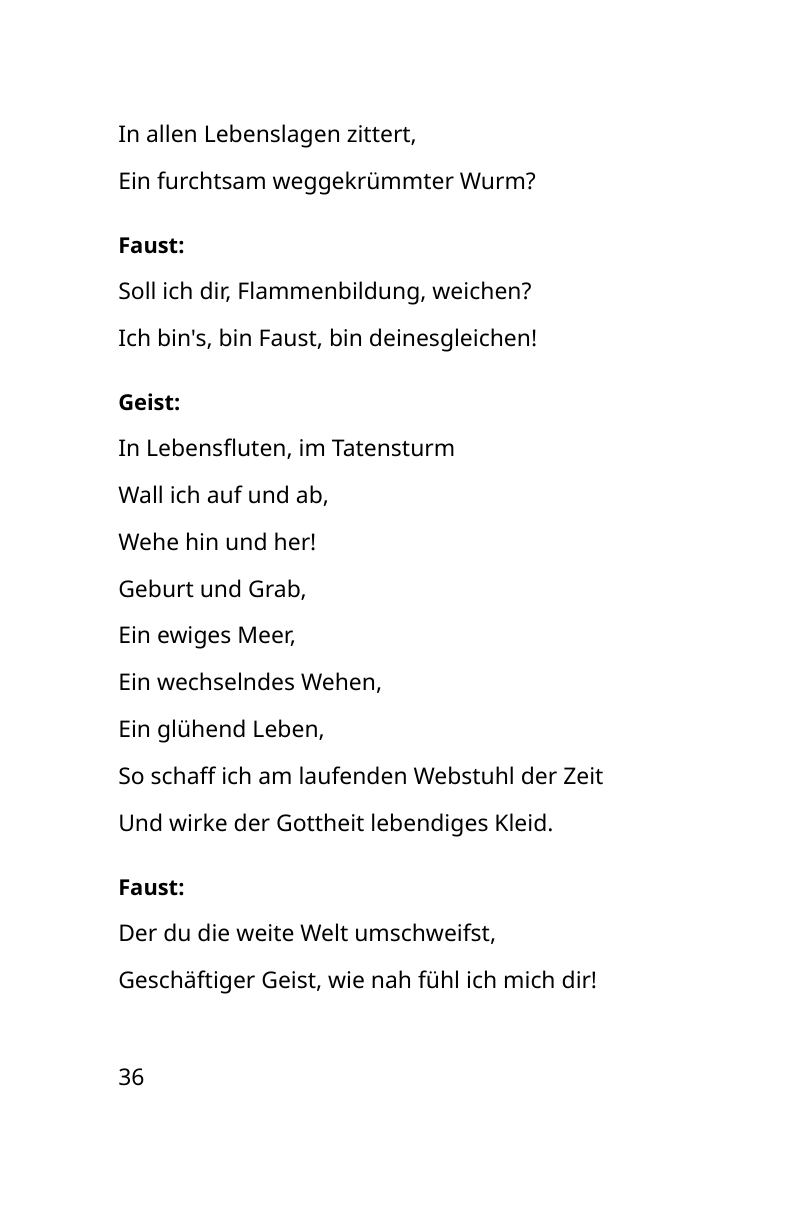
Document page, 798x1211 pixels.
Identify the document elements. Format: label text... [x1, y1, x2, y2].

text In allen Lebenslagen zittert, Ein furchtsam weggekrümmter Wurm? [118, 118, 679, 196]
text Faust: Soll ich dir, Flammenbildung, weichen? Ich bin's, bin Faust, bin deinesgleichen! [118, 229, 679, 353]
text Faust: Der du die weite Welt umschweifst, Geschäftiger Geist, wie nah fühl ich mich dir! [118, 871, 679, 995]
text Geist: In Lebensfluten, im Tatensturm Wall ich auf und ab, Wehe hin und her! Geburt und Grab, Ein ewiges Meer, Ein wechselndes Wehen, Ein glühend Leben, So schaff ich am laufenden Webstuhl der Zeit Und wirke der Gottheit lebendiges Kleid. [118, 386, 679, 838]
